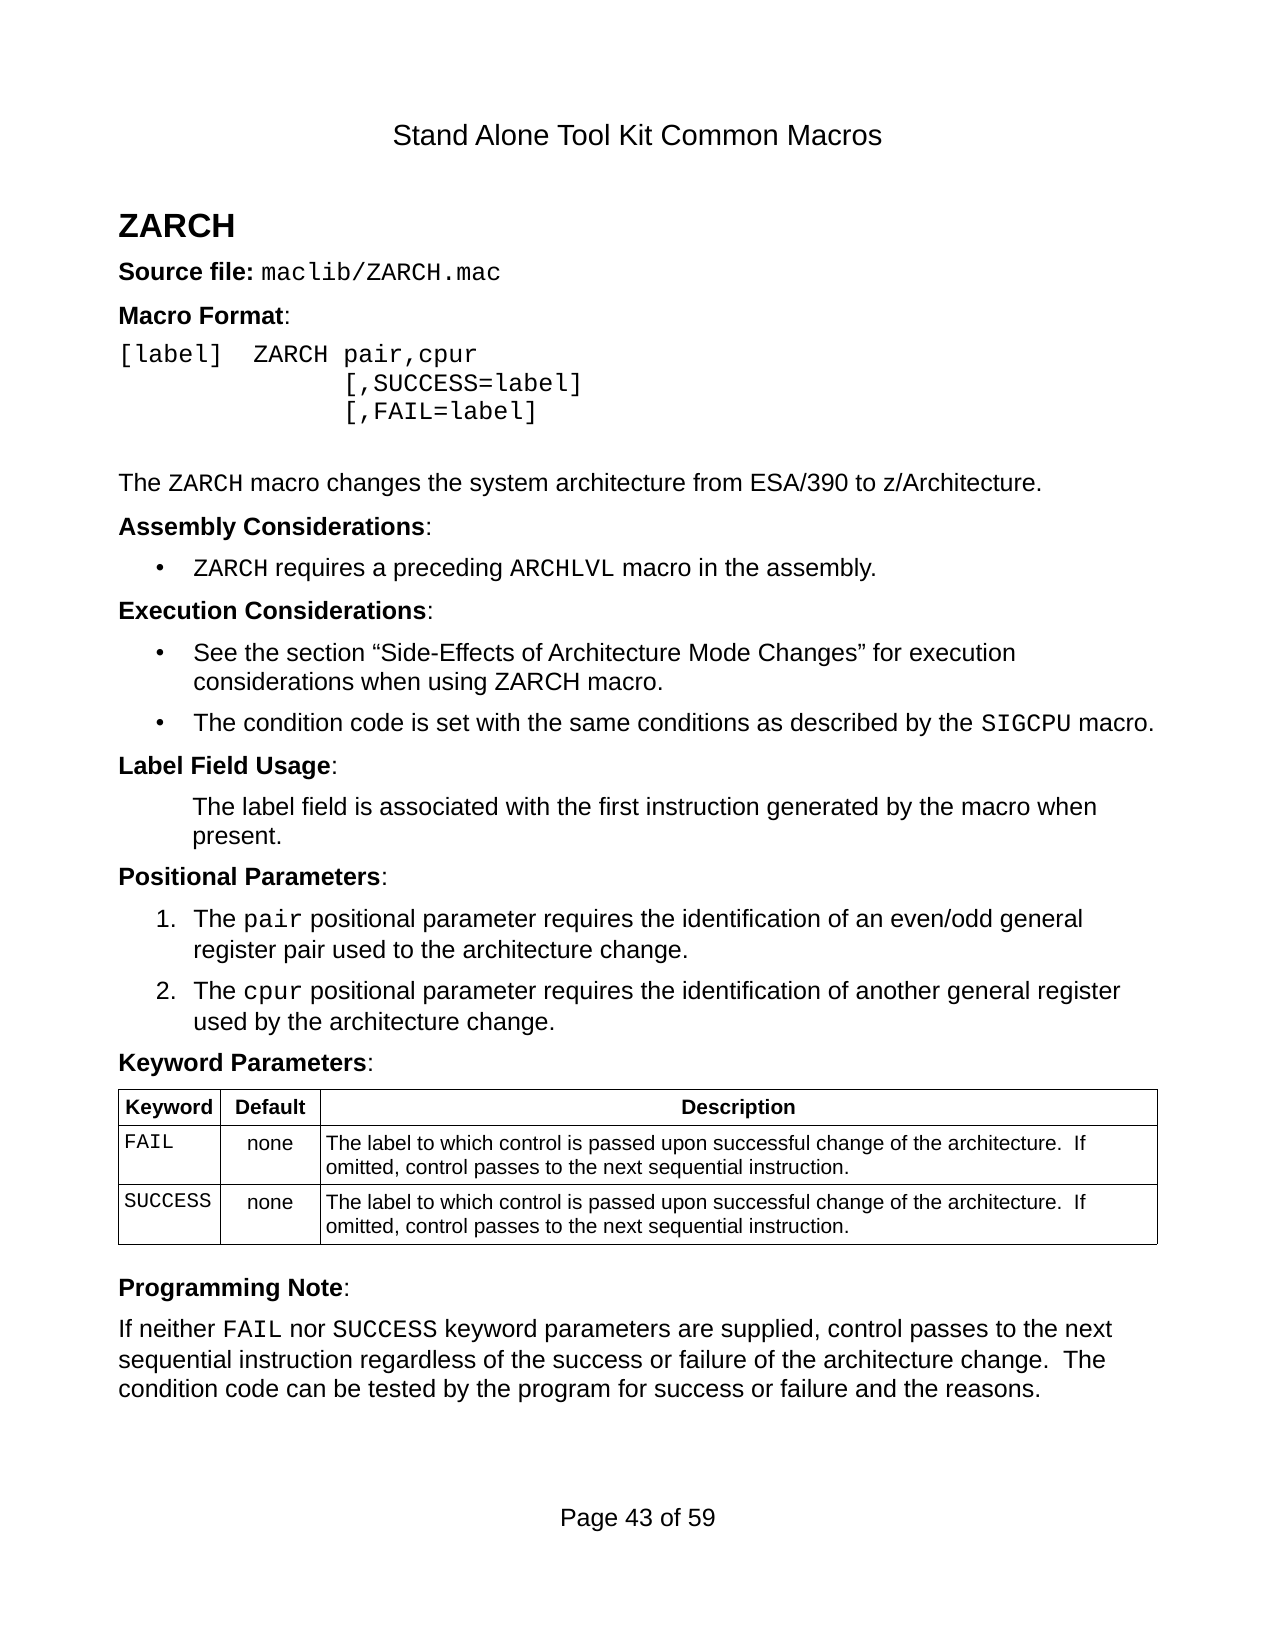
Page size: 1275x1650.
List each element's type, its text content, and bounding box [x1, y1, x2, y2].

text The ZARCH macro changes the system architecture from ESA/390 to z/Architecture. [118, 468, 1157, 499]
text [,FAIL=label] [118, 399, 1157, 427]
subtitle ZARCH [118, 206, 1157, 245]
text Execution Considerations: [118, 596, 1157, 625]
text Programming Note: [118, 1273, 1157, 1301]
list See the section “Side-Effects of Architecture Mode Changes” for execution considerations when using ZARCH macro. [156, 638, 1157, 695]
text If neither FAIL nor SUCCESS keyword parameters are supplied, control passes to the next sequential instruction regardless of the success or failure of the architecture change. The condition code can be tested by the program for success or failure and the reasons. [118, 1314, 1157, 1402]
table_header Default [221, 1090, 320, 1125]
text Assembly Considerations: [118, 512, 1157, 540]
list The cpur positional parameter requires the identification of another general register used by the architecture change. [156, 976, 1157, 1036]
list The condition code is set with the same conditions as described by the SIGCPU macro. [156, 708, 1157, 739]
table_cell The label to which control is passed upon successful change of the architecture. If omitted, control passes to the next sequential instruction. [321, 1185, 1157, 1244]
list The pair positional parameter requires the identification of an even/odd general register pair used to the architecture change. [156, 904, 1157, 963]
table_header Description [321, 1090, 1157, 1125]
list ZARCH requires a preceding ARCHLVL macro in the assembly. [156, 553, 1157, 584]
table_cell The label to which control is passed upon successful change of the architecture. If omitted, control passes to the next sequential instruction. [321, 1126, 1157, 1184]
text [label] ZARCH pair,cpur [118, 342, 1157, 370]
table_cell SUCCESS [119, 1185, 220, 1244]
text Keyword Parameters: [118, 1048, 1157, 1077]
table_cell none [221, 1126, 320, 1184]
text Macro Format: [118, 301, 1157, 329]
text [,SUCCESS=label] [118, 370, 1157, 399]
text Label Field Usage: [118, 751, 1157, 780]
table_cell FAIL [119, 1126, 220, 1184]
text The label field is associated with the first instruction generated by the macro when present. [192, 792, 1157, 850]
table_header Keyword [119, 1090, 220, 1125]
text Positional Parameters: [118, 862, 1157, 891]
text Source file: maclib/ZARCH.mac [118, 257, 1157, 288]
table_cell none [221, 1185, 320, 1244]
